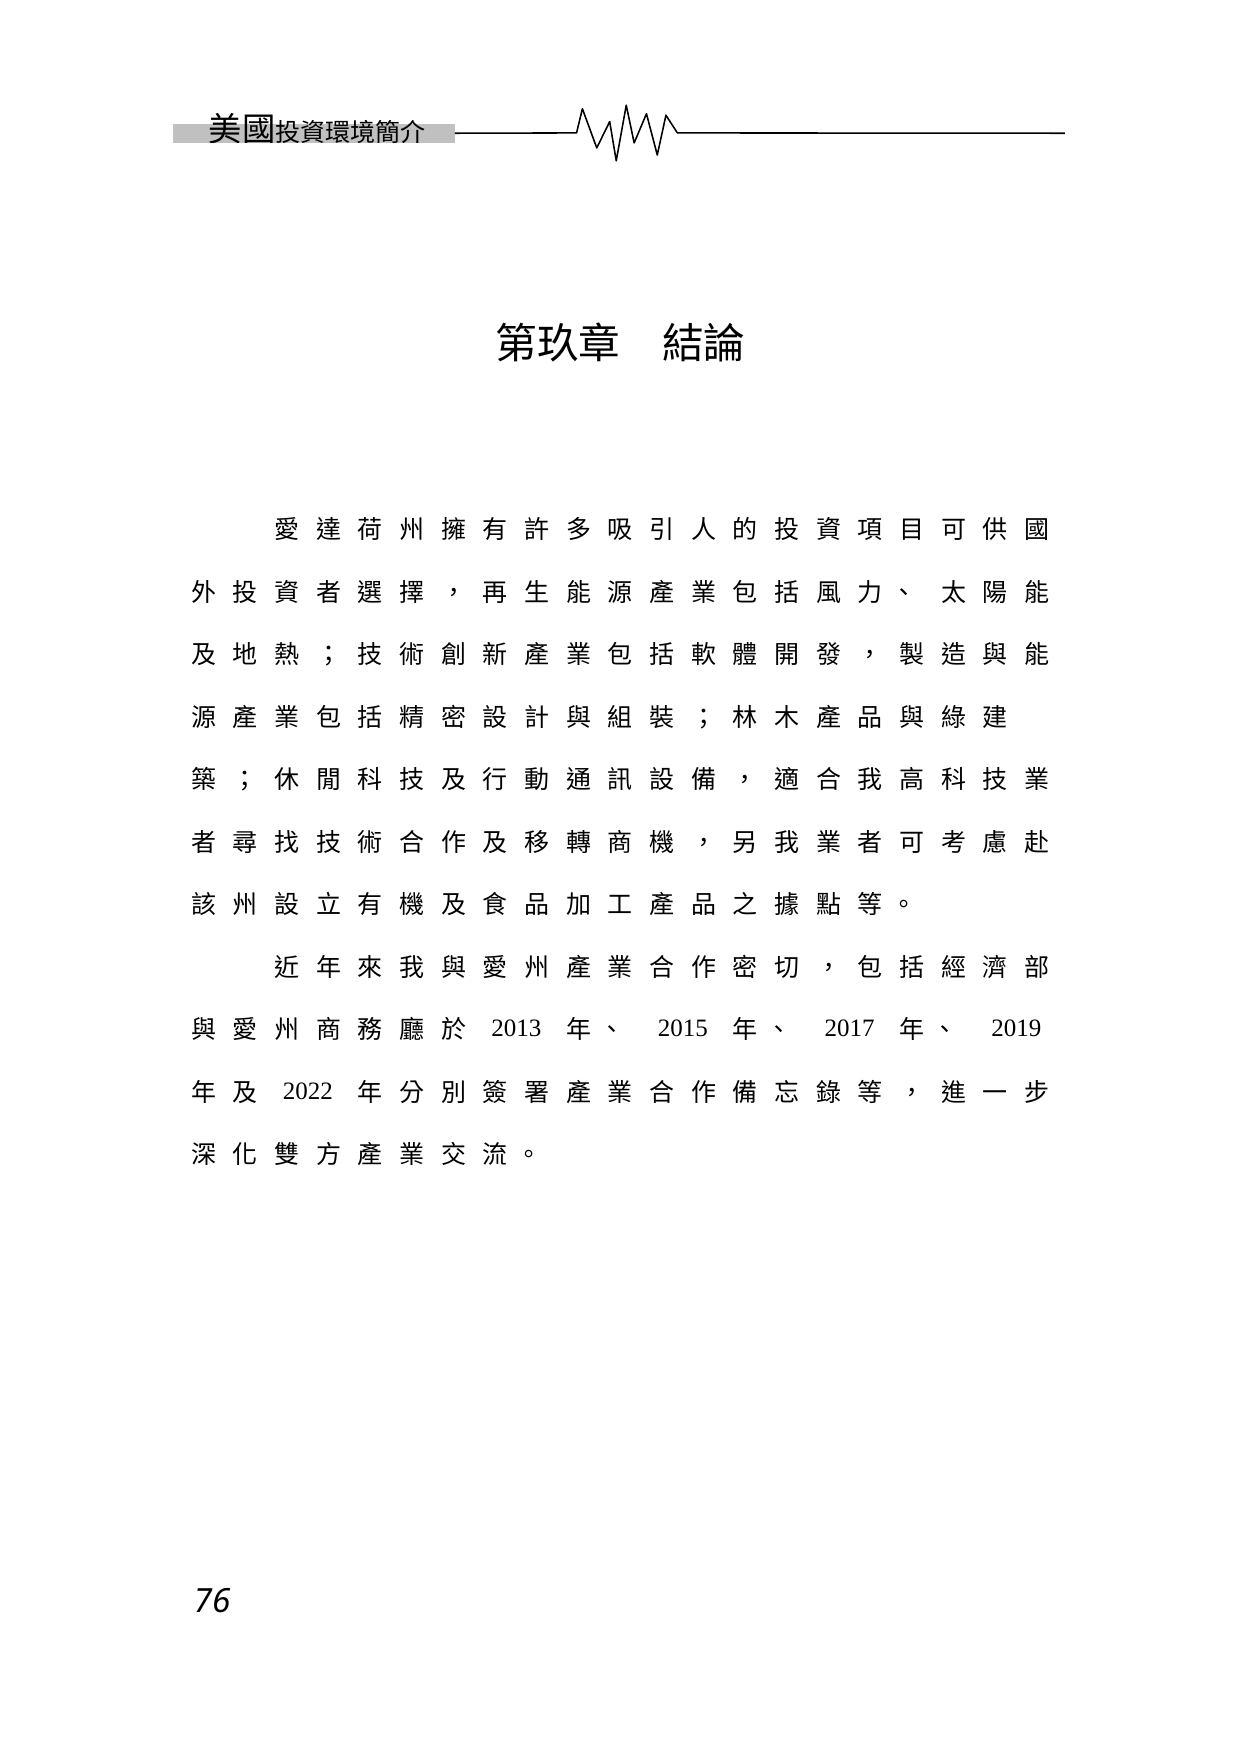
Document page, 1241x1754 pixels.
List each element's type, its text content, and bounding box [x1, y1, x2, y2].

text 第玖章 結論 [183, 299, 1058, 361]
text 近年來我與愛州產業合作密切，包括經濟部與愛州商務廳於2013年、2015年、2017年、2019年及2022年分別簽署產業合作備忘錄等，進一步深化雙方產業交流。 [183, 924, 1058, 1174]
text 愛達荷州擁有許多吸引人的投資項目可供國外投資者選擇，再生能源產業包括風力、太陽能及地熱；技術創新產業包括軟體開發，製造與能源產業包括精密設計與組裝；林木產品與綠建築；休閒科技及行動通訊設備，適合我高科技業者尋找技術合作及移轉商機，另我業者可考慮赴該州設立有機及食品加工產品之據點等。 [183, 486, 1058, 924]
